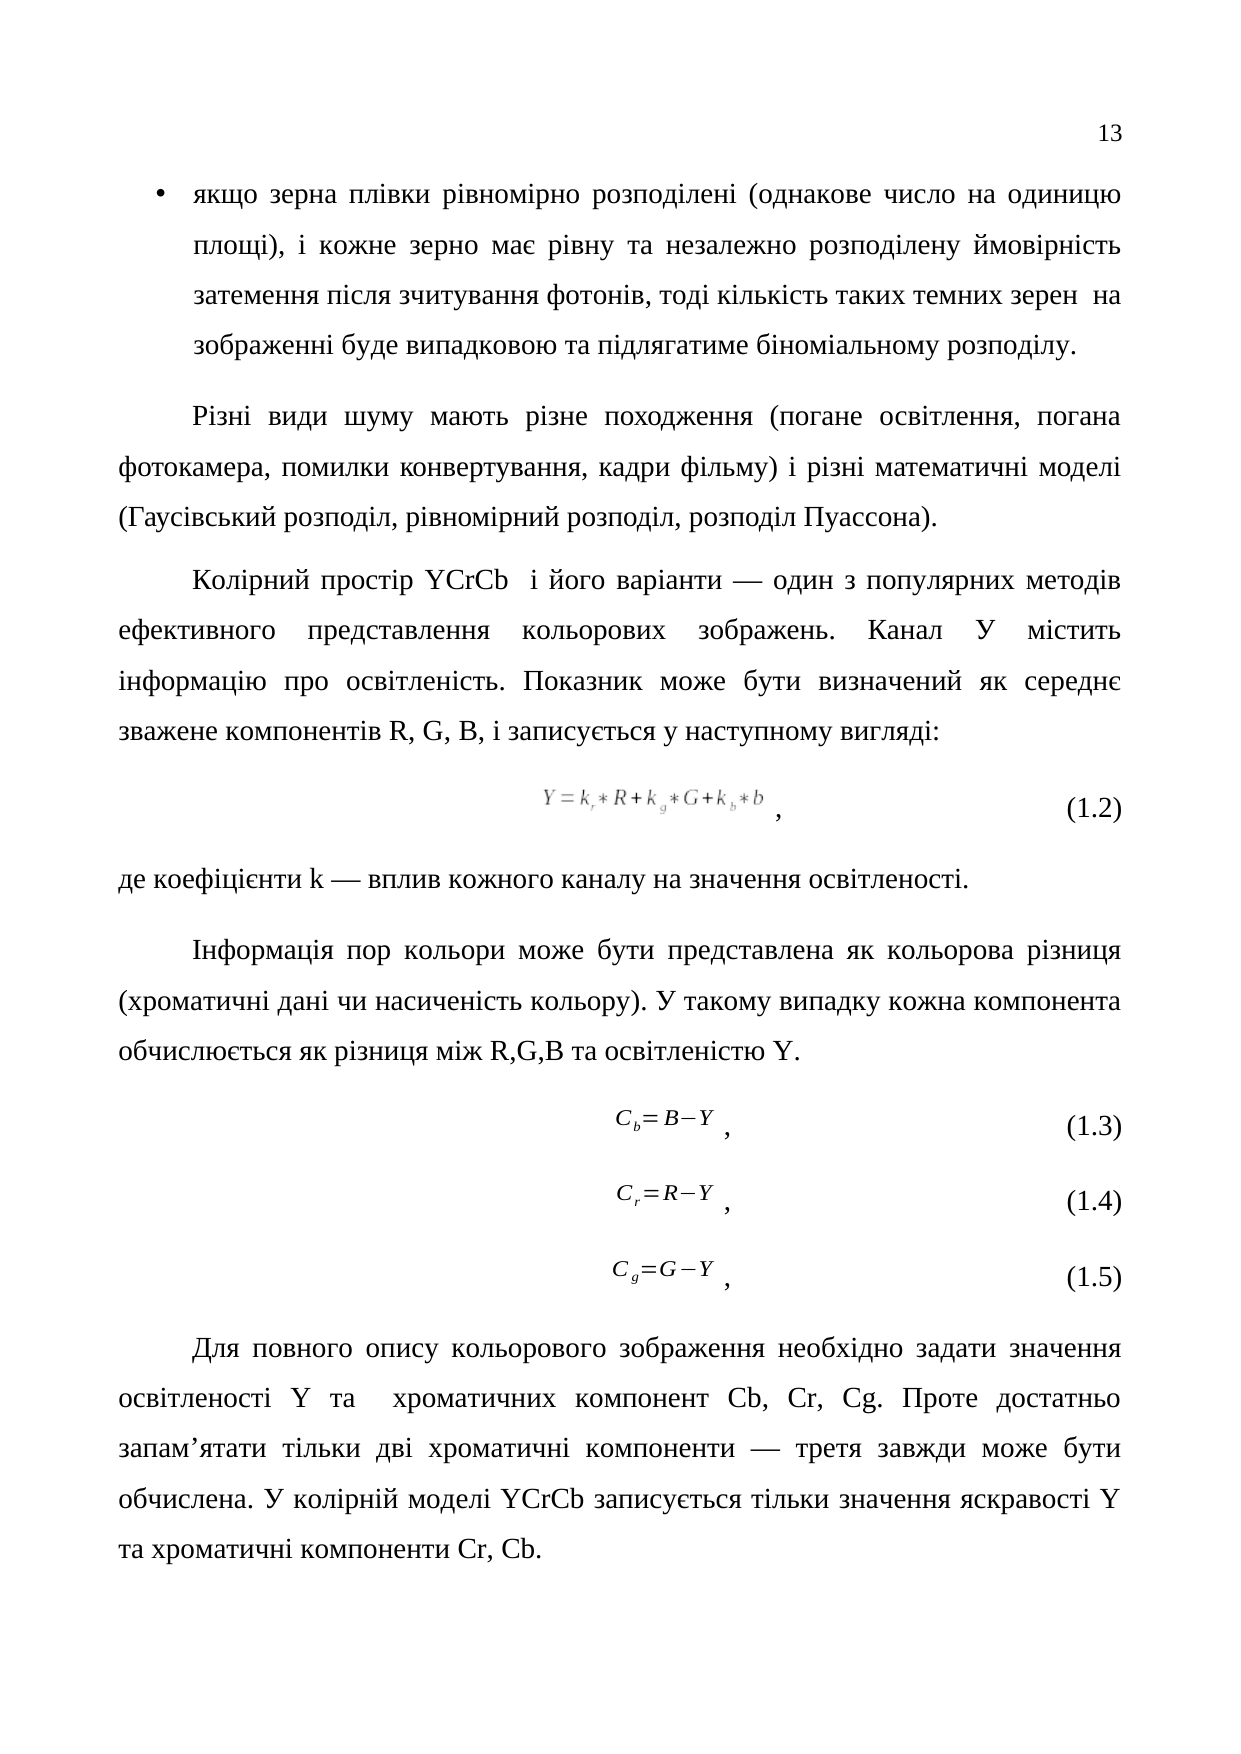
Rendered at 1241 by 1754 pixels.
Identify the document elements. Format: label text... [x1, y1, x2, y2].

text , (1.5) [118, 1255, 1122, 1292]
text Різні види шуму мають різне походження (погане освітлення, погана фотокамера, помилки конвертування, кадри фільму) і різні математичні моделі (Гаусівський розподіл, рівномірний розподіл, розподіл Пуассона). [118, 398, 1122, 533]
text , (1.2) [118, 784, 1122, 823]
text Колірний простір YCrCb і його варіанти — один з популярних методів ефективного представлення кольорових зображень. Канал У містить інформацію про освітленість. Показник може бути визначений як середнє зважене компонентів R, G, B, і записується у наступному вигляді: [118, 562, 1122, 746]
text Інформація пор кольори може бути представлена як кольорова різниця (хроматичні дані чи насиченість кольору). У такому випадку кожна компонента обчислюється як різниця між R,G,B та освітленістю Y. [118, 932, 1122, 1066]
list якщо зерна плівки рівномірно розподілені (однакове число на одиницю площі), і кожне зерно має рівну та незалежно розподілену ймовірність затемення після зчитування фотонів, тоді кількість таких темних зерен на зображенні буде випадковою та підлягатиме біноміальному розподілу. [156, 176, 1122, 361]
text , (1.4) [118, 1179, 1122, 1217]
text Для повного опису кольорового зображення необхідно задати значення освітленості Y та хроматичних компонент Cb, Cr, Cg. Проте достатньо запам’ятати тільки дві хроматичні компоненти — третя завжди може бути обчислена. У колірній моделі YСrCb записується тільки значення яскравості Y та хроматичні компоненти Cr, Cb. [118, 1330, 1122, 1565]
text , (1.3) [118, 1104, 1122, 1142]
text де коефіцієнти k — вплив кожного каналу на значення освітленості. [118, 861, 1122, 895]
